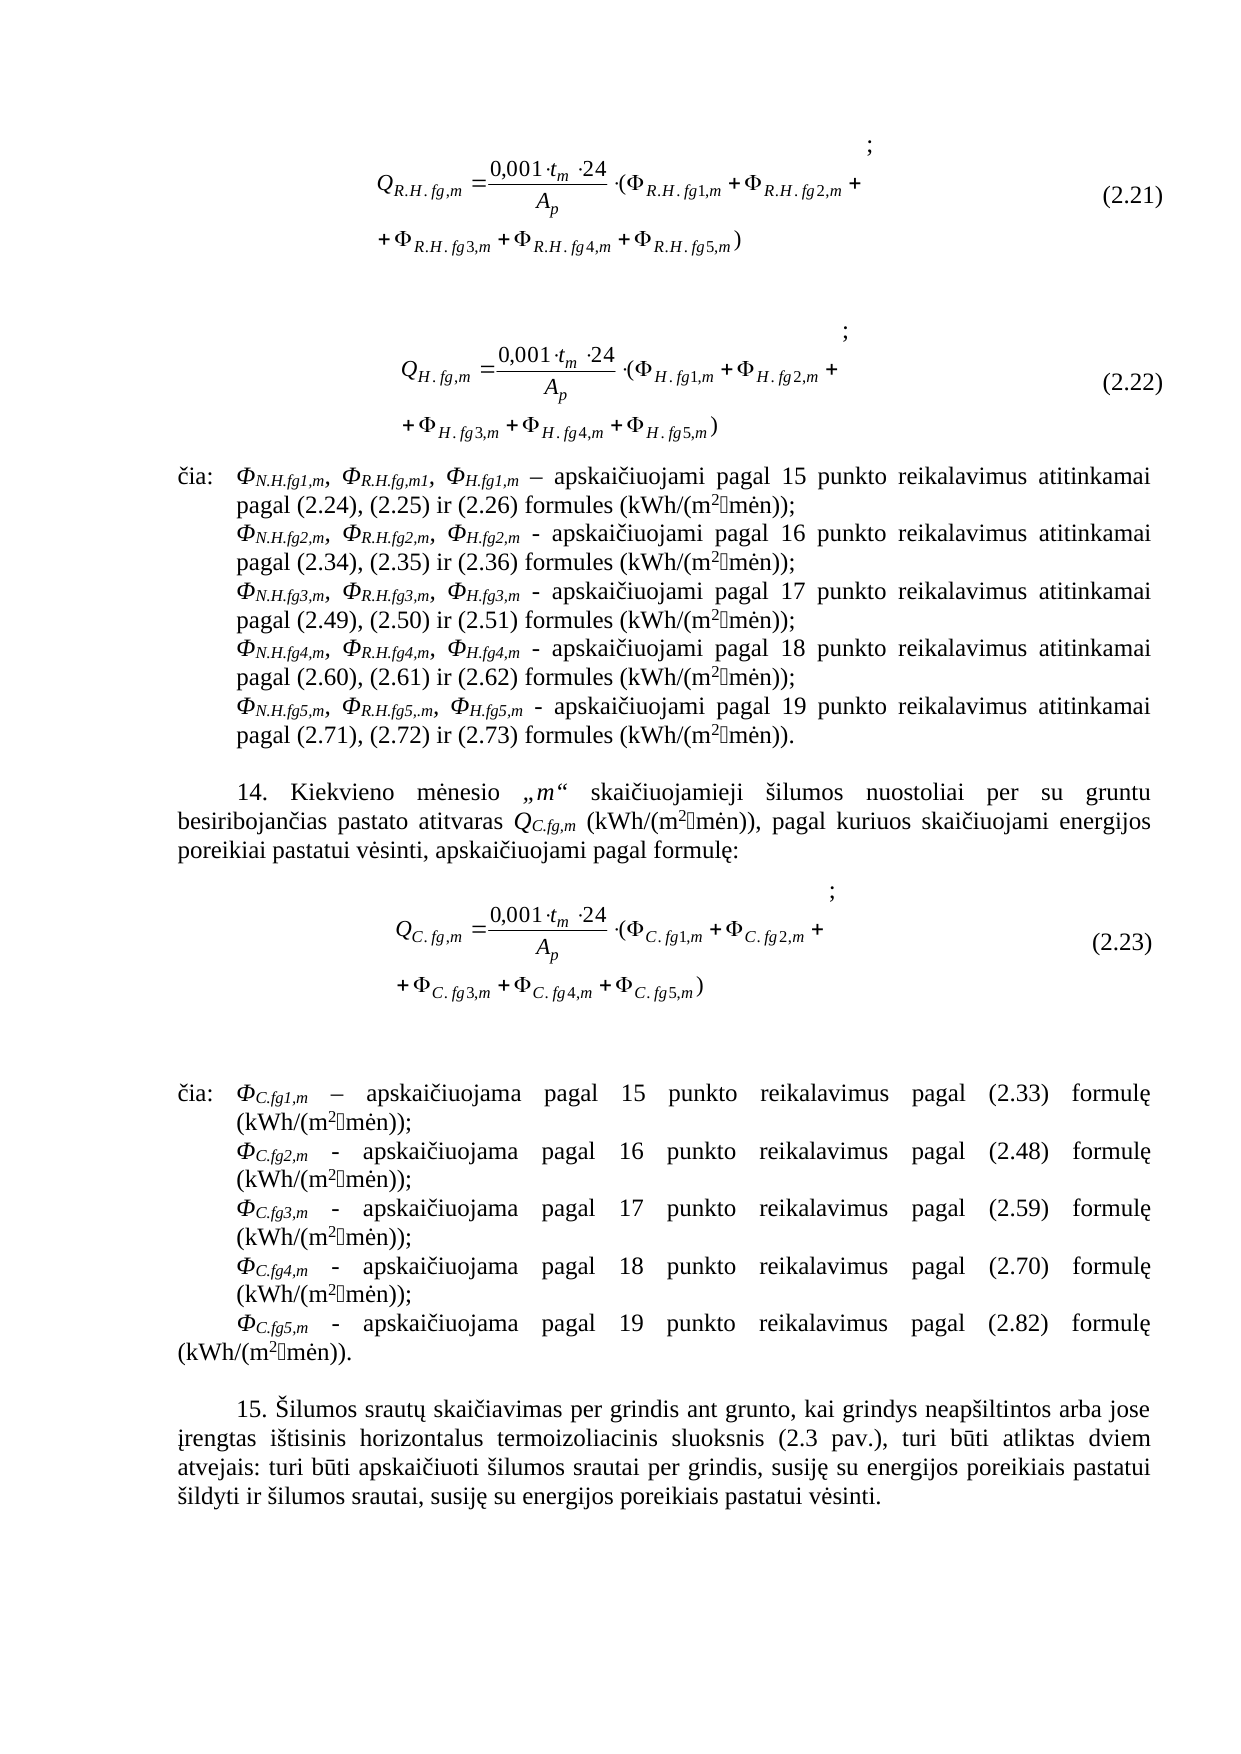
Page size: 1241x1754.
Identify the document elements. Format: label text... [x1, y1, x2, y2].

table_header ; [177, 304, 1069, 461]
table_header (2.23) [1051, 864, 1163, 1021]
text čia: ΦC.fg1,m – apskaičiuojama pagal 15 punkto reikalavimus pagal (2.33) formulę (kWh/(m2mėn)); [177, 1078, 1152, 1136]
text 15. Šilumos srautų skaičiavimas per grindis ant grunto, kai grindys neapšiltintos arba jose įrengtas ištisinis horizontalus termoizoliacinis sluoksnis (2.3 pav.), turi būti atliktas dviem atvejais: turi būti apskaičiuoti šilumos srautai per grindis, susiję su energijos poreikiais pastatui šildyti ir šilumos srautai, susiję su energijos poreikiais pastatui vėsinti. [177, 1394, 1152, 1509]
table_header ; [177, 864, 1051, 1021]
text ΦC.fg5,m - apskaičiuojama pagal 19 punkto reikalavimus pagal (2.82) formulę (kWh/(m2mėn)). [177, 1308, 1152, 1366]
text ΦN.H.fg5,m, ΦR.H.fg5,.m, ΦH.fg5,m - apskaičiuojami pagal 19 punkto reikalavimus atitinkamai pagal (2.71), (2.72) ir (2.73) formules (kWh/(m2mėn)). [236, 691, 1152, 748]
text ΦC.fg4,m - apskaičiuojama pagal 18 punkto reikalavimus pagal (2.70) formulę (kWh/(m2mėn)); [236, 1251, 1152, 1308]
text 14. Kiekvieno mėnesio „m“ skaičiuojamieji šilumos nuostoliai per su gruntu besiribojančias pastato atitvaras QC.fg,m (kWh/(m2mėn)), pagal kuriuos skaičiuojami energijos poreikiai pastatui vėsinti, apskaičiuojami pagal formulę: [177, 777, 1152, 863]
text ΦC.fg2,m - apskaičiuojama pagal 16 punkto reikalavimus pagal (2.48) formulę (kWh/(m2mėn)); [236, 1136, 1152, 1193]
text ΦN.H.fg2,m, ΦR.H.fg2,m, ΦH.fg2,m - apskaičiuojami pagal 16 punkto reikalavimus atitinkamai pagal (2.34), (2.35) ir (2.36) formules (kWh/(m2mėn)); [236, 518, 1152, 576]
text ΦC.fg3,m - apskaičiuojama pagal 17 punkto reikalavimus pagal (2.59) formulę (kWh/(m2mėn)); [236, 1193, 1152, 1251]
text ΦN.H.fg4,m, ΦR.H.fg4,m, ΦH.fg4,m - apskaičiuojami pagal 18 punkto reikalavimus atitinkamai pagal (2.60), (2.61) ir (2.62) formules (kWh/(m2mėn)); [236, 633, 1152, 691]
table_header ; [177, 118, 1069, 275]
table_header (2.21) [1070, 118, 1174, 275]
table_header (2.22) [1070, 304, 1174, 461]
text ΦN.H.fg3,m, ΦR.H.fg3,m, ΦH.fg3,m - apskaičiuojami pagal 17 punkto reikalavimus atitinkamai pagal (2.49), (2.50) ir (2.51) formules (kWh/(m2mėn)); [236, 576, 1152, 633]
text čia: ΦN.H.fg1,m, ΦR.H.fg,m1, ΦH.fg1,m – apskaičiuojami pagal 15 punkto reikalavimus atitinkamai pagal (2.24), (2.25) ir (2.26) formules (kWh/(m2mėn)); [177, 461, 1152, 518]
